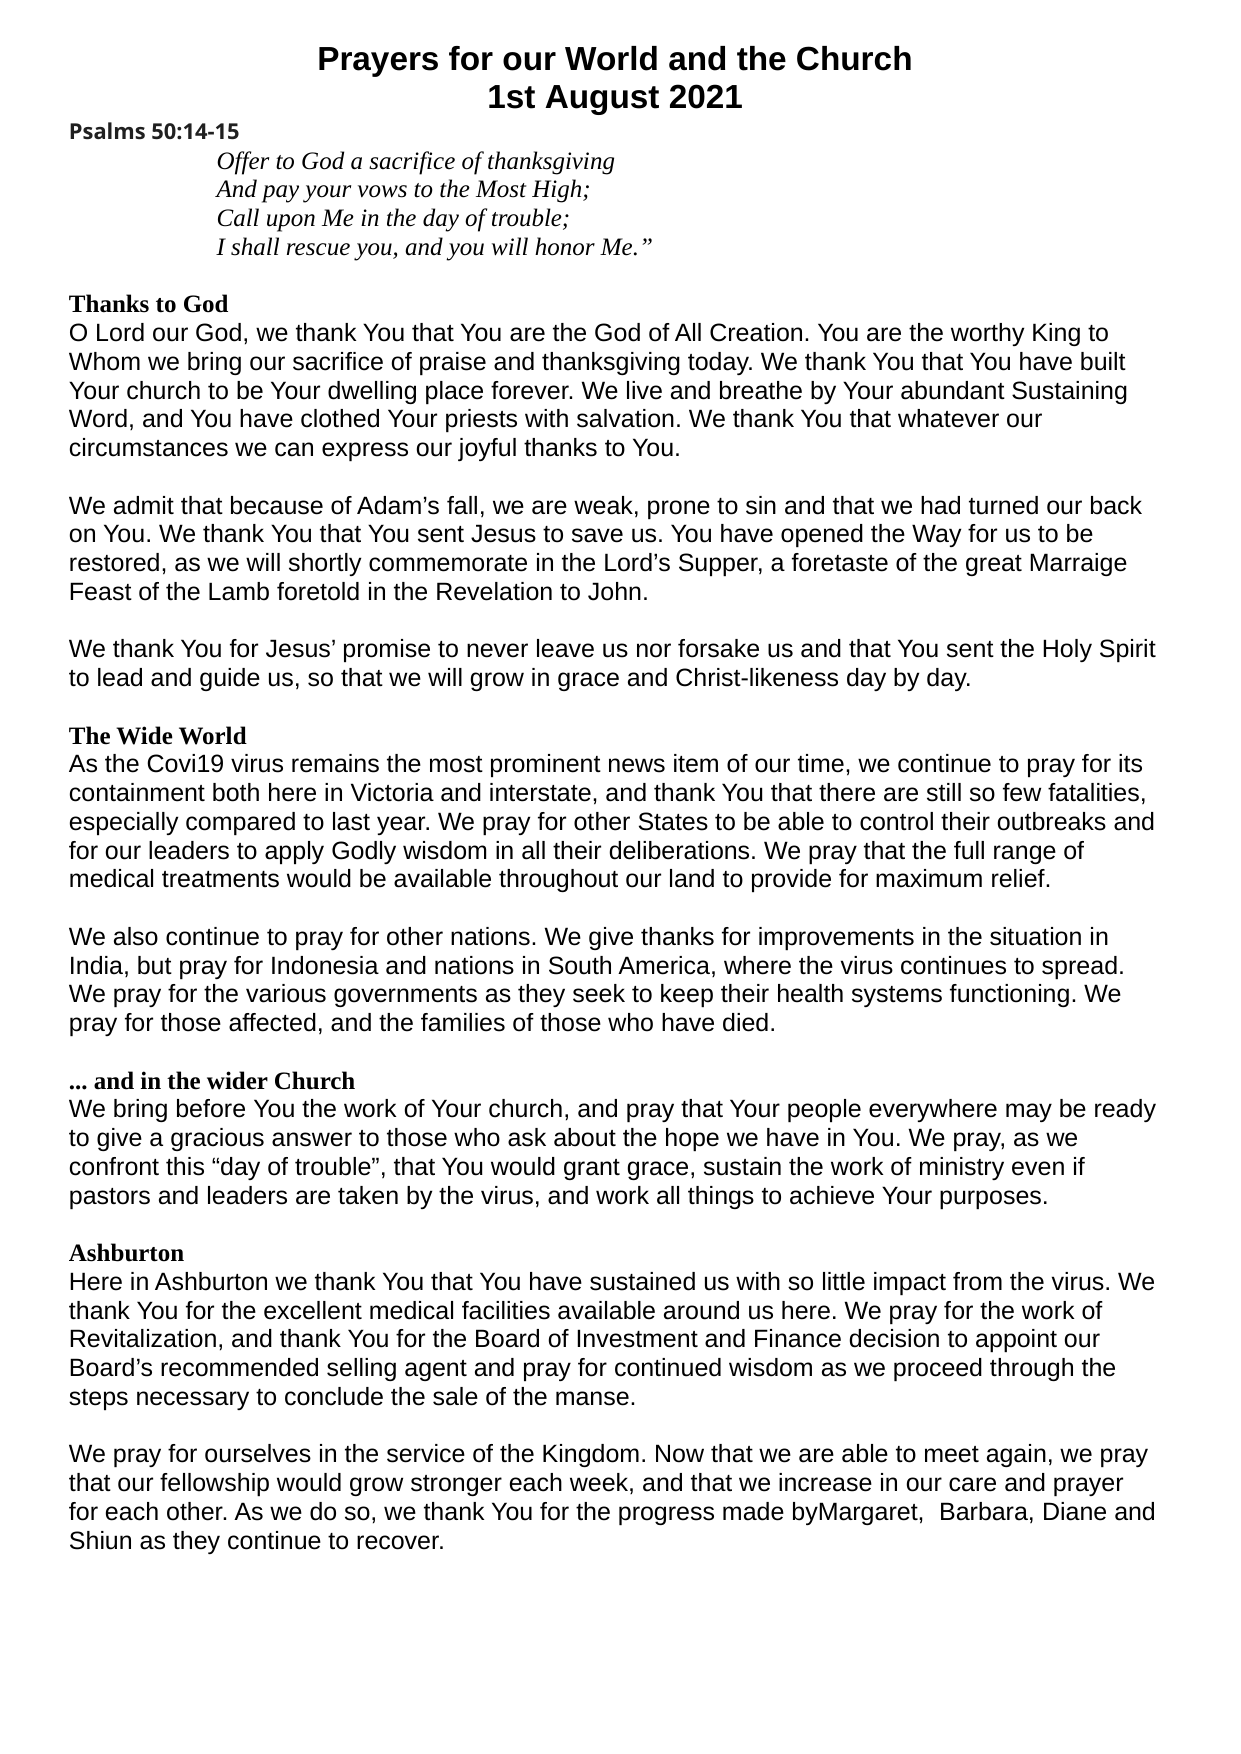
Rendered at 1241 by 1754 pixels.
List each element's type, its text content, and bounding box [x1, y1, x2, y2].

text As the Covi19 virus remains the most prominent news item of our time, we continue to pray for its containment both here in Victoria and interstate, and thank You that there are still so few fatalities, especially compared to last year. We pray for other States to be able to control their outbreaks and for our leaders to apply Godly wisdom in all their deliberations. We pray that the full range of medical treatments would be available throughout our land to provide for maximum relief. [69, 749, 1161, 893]
text We admit that because of Adam’s fall, we are weak, prone to sin and that we had turned our back on You. We thank You that You sent Jesus to save us. You have opened the Way for us to be restored, as we will shortly commemorate in the Lord’s Supper, a foretaste of the great Marraige Feast of the Lamb foretold in the Revelation to John. [69, 491, 1161, 606]
text Offer to God a sacrifice of thanksgiving [216, 146, 1161, 174]
text Ashburton [69, 1238, 1161, 1267]
text And pay your vows to the Most High; [216, 174, 1161, 203]
text 1st August 2021 [69, 77, 1161, 116]
text Prayers for our World and the Church [69, 39, 1161, 77]
text We thank You for Jesus’ promise to never leave us nor forsake us and that You sent the Holy Spirit to lead and guide us, so that we will grow in grace and Christ-likeness day by day. [69, 634, 1161, 692]
text We also continue to pray for other nations. We give thanks for improvements in the situation in India, but pray for Indonesia and nations in South America, where the virus continues to spread. We pray for the various governments as they seek to keep their health systems functioning. We pray for those affected, and the families of those who have died. [69, 922, 1161, 1037]
text O Lord our God, we thank You that You are the God of All Creation. You are the worthy King to Whom we bring our sacrifice of praise and thanksgiving today. We thank You that You have built Your church to be Your dwelling place forever. We live and breathe by Your abundant Sustaining Word, and You have clothed Your priests with salvation. We thank You that whatever our circumstances we can express our joyful thanks to You. [69, 318, 1161, 462]
text Psalms 50:14‭-‬15 [69, 116, 1161, 146]
text Here in Ashburton we thank You that You have sustained us with so little impact from the virus. We thank You for the excellent medical facilities available around us here. We pray for the work of Revitalization, and thank You for the Board of Investment and Finance decision to appoint our Board’s recommended selling agent and pray for continued wisdom as we proceed through the steps necessary to conclude the sale of the manse. [69, 1267, 1161, 1411]
text We bring before You the work of Your church, and pray that Your people everywhere may be ready to give a gracious answer to those who ask about the hope we have in You. We pray, as we confront this “day of trouble”, that You would grant grace, sustain the work of ministry even if pastors and leaders are taken by the virus, and work all things to achieve Your purposes. [69, 1094, 1161, 1209]
text ... and in the wider Church [69, 1066, 1161, 1094]
text Call upon Me in the day of trouble; [216, 203, 1161, 232]
text Thanks to God [69, 289, 1161, 318]
text I shall rescue you, and you will honor Me.” [216, 232, 1161, 261]
text The Wide World [69, 721, 1161, 749]
text We pray for ourselves in the service of the Kingdom. Now that we are able to meet again, we pray that our fellowship would grow stronger each week, and that we increase in our care and prayer for each other. As we do so, we thank You for the progress made byMargaret, Barbara, Diane and Shiun as they continue to recover. [69, 1439, 1161, 1554]
